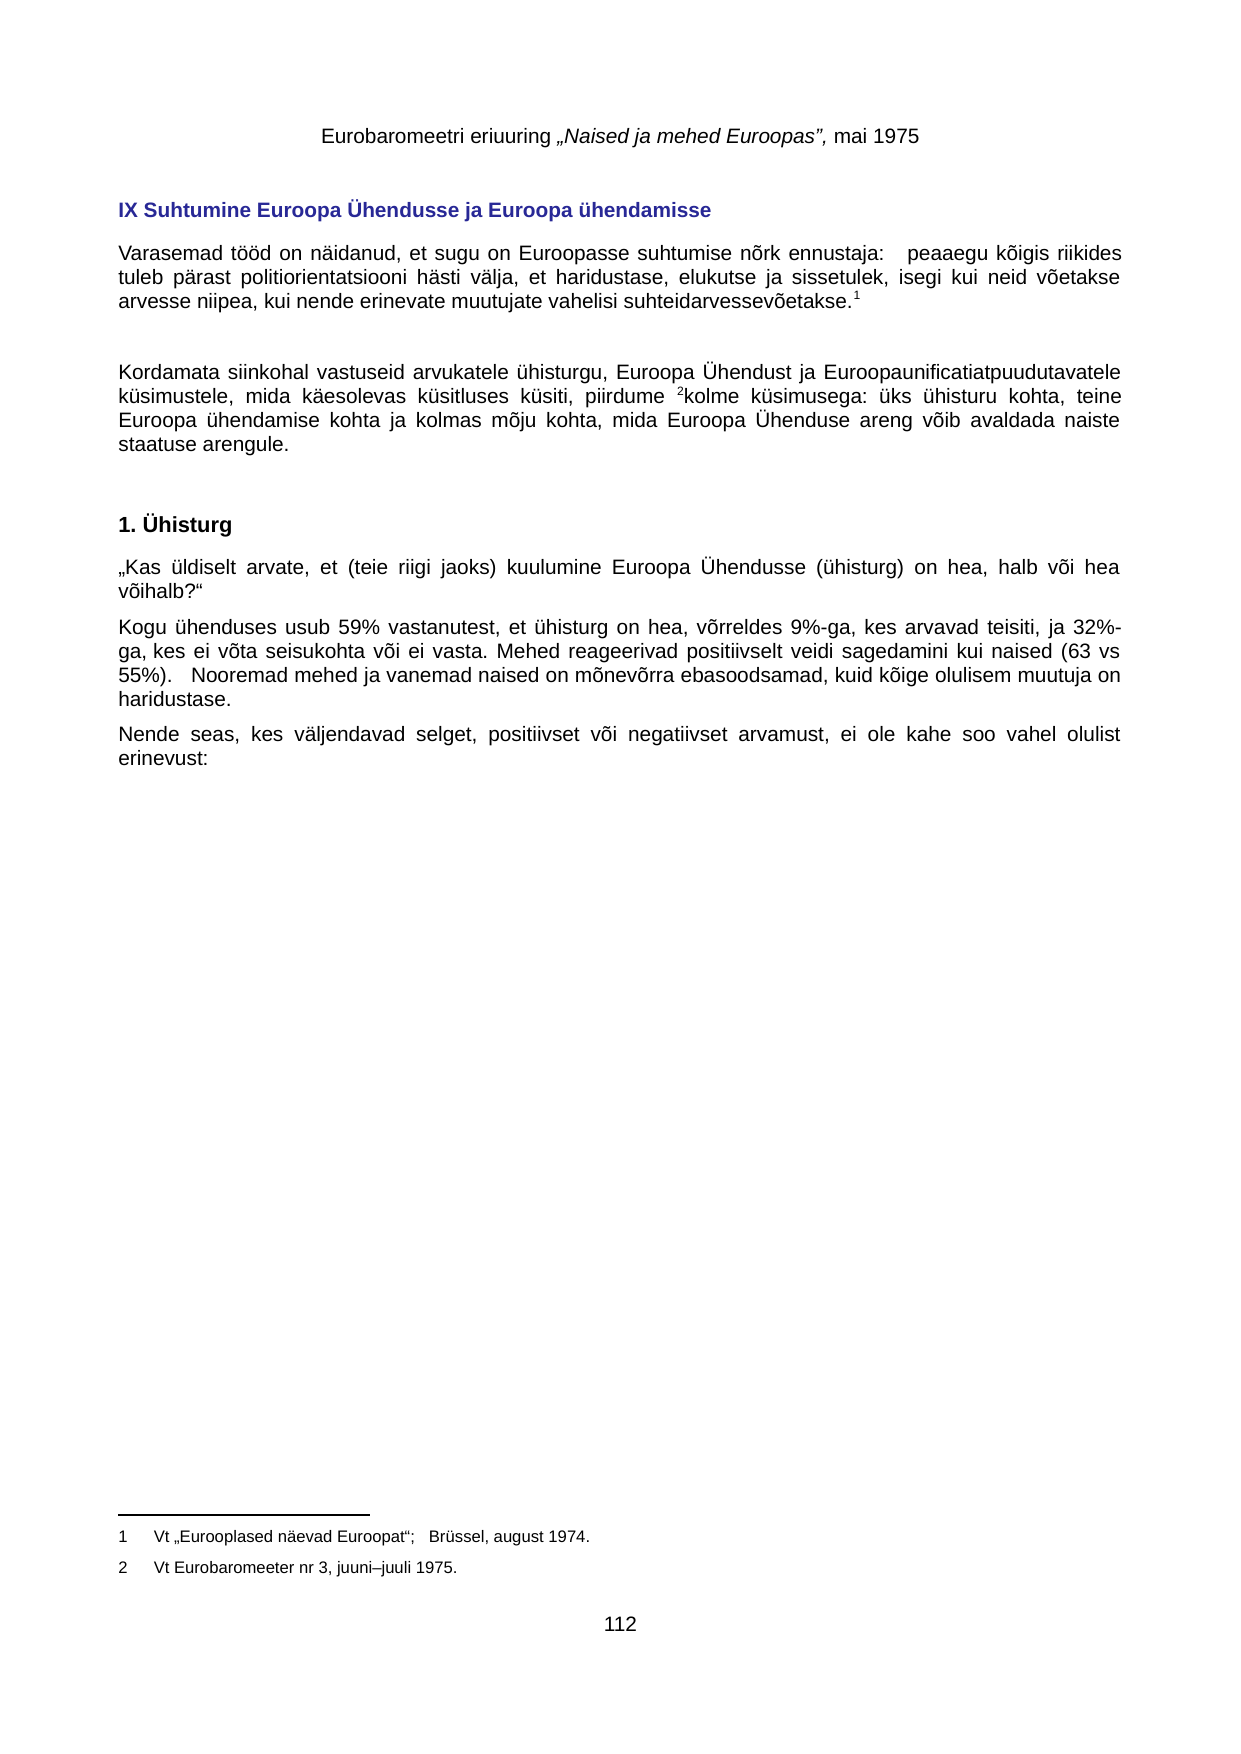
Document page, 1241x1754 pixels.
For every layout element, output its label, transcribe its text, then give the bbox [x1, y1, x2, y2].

text Varasemad tööd on näidanud, et sugu on Euroopasse suhtumise nõrk ennustaja: peaaegu kõigis riikides tuleb pärast politiorientatsiooni hästi välja, et haridustase, elukutse ja sissetulek, isegi kui neid võetakse arvesse niipea, kui nende erinevate muutujate vahelisi suhteidarvessevõetakse. [118, 241, 1122, 312]
text Kogu ühenduses usub 59% vastanutest, et ühisturg on hea, võrreldes 9%-ga, kes arvavad teisiti, ja 32%-ga, kes ei võta seisukohta või ei vasta. Mehed reageerivad positiivselt veidi sagedamini kui naised (63 vs 55%). Nooremad mehed ja vanemad naised on mõnevõrra ebasoodsamad, kuid kõige olulisem muutuja on haridustase. [118, 615, 1122, 711]
text Nende seas, kes väljendavad selget, positiivset või negatiivset arvamust, ei ole kahe soo vahel olulist erinevust: [118, 722, 1122, 770]
subtitle IX Suhtumine Euroopa Ühendusse ja Euroopa ühendamisse [118, 198, 1122, 222]
text Vt „Eurooplased näevad Euroopat“; Brüssel, august 1974. [118, 1527, 1122, 1546]
subtitle 1. Ühisturg [118, 512, 1122, 537]
text „Kas üldiselt arvate, et (teie riigi jaoks) kuulumine Euroopa Ühendusse (ühisturg) on hea, halb või hea võihalb?“ [118, 555, 1122, 603]
text Kordamata siinkohal vastuseid arvukatele ühisturgu, Euroopa Ühendust ja Euroopaunificatiatpuudutavatele küsimustele, mida käesolevas küsitluses küsiti, piirdume kolme küsimusega: üks ühisturu kohta, teine Euroopa ühendamise kohta ja kolmas mõju kohta, mida Euroopa Ühenduse areng võib avaldada naiste staatuse arengule. [118, 360, 1122, 456]
text Vt Eurobaromeeter nr 3, juuni–juuli 1975. [118, 1557, 1122, 1577]
